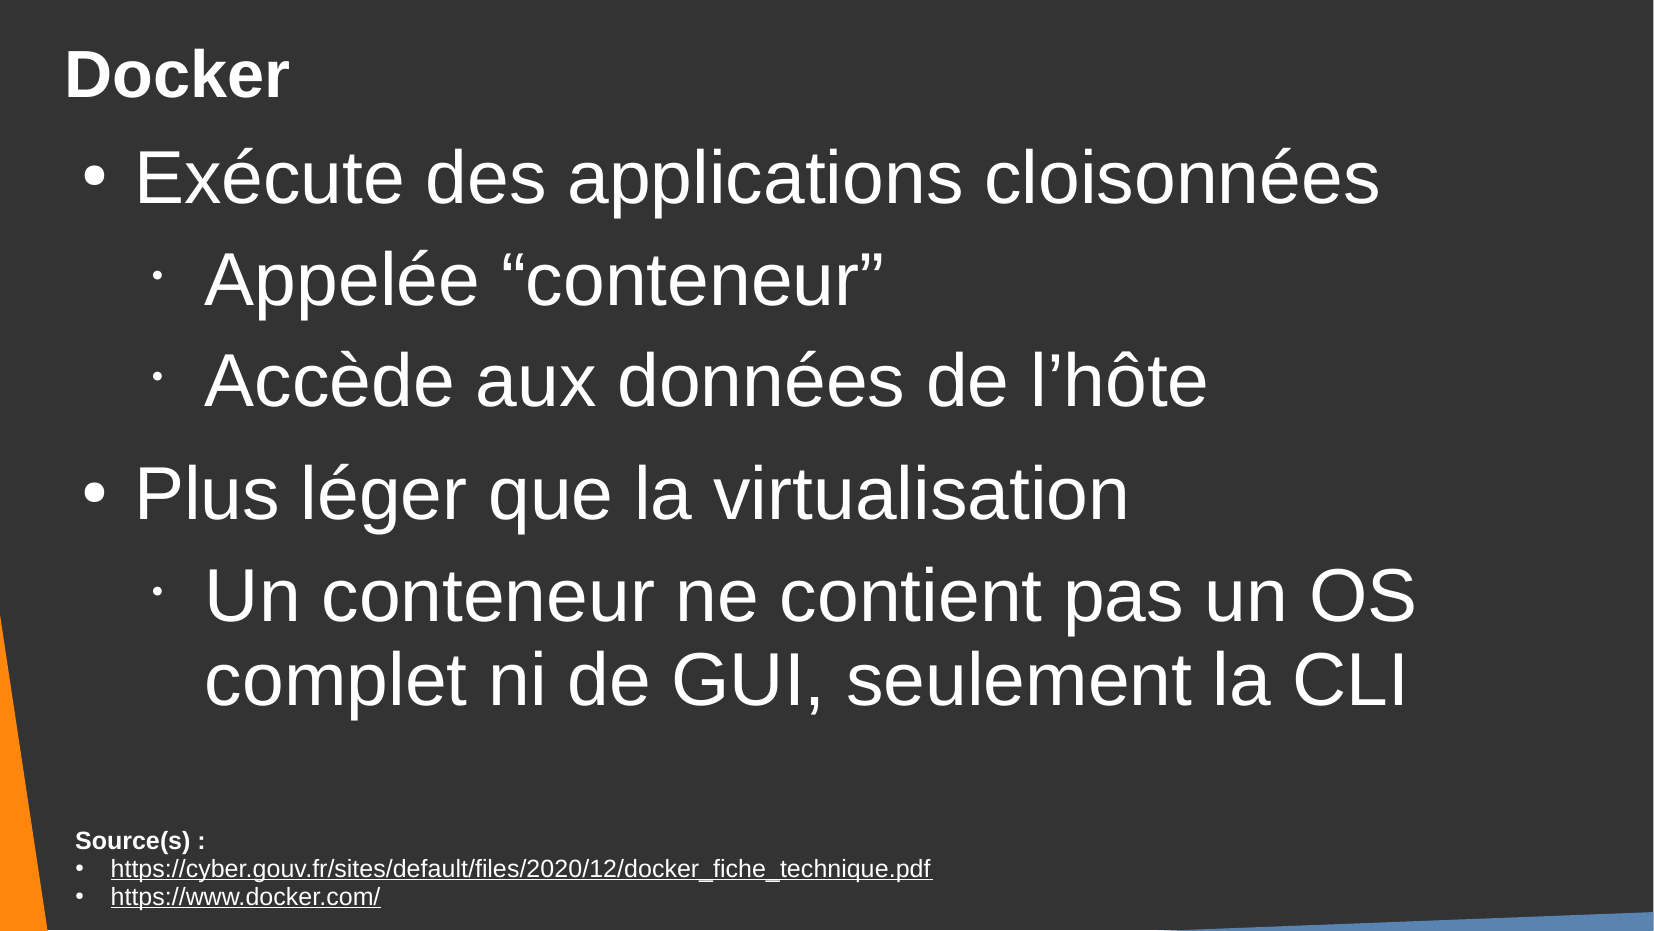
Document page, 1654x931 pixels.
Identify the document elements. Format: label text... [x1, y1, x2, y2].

title Docker [64, 37, 1105, 119]
list Exécute des applications cloisonnées Appelée “conteneur” Accède aux données de l’hôte Plus léger que la virtualisation Un conteneur ne contient pas un OS complet ni de GUI, seulement la CLI [63, 135, 1542, 792]
text_box [0, 614, 48, 931]
text_box [1157, 912, 1654, 931]
text_box Source(s) : https://cyber.gouv.fr/sites/default/files/2020/12/docker_fiche_technique.pdf https://www.docker.com/ [60, 809, 1546, 919]
